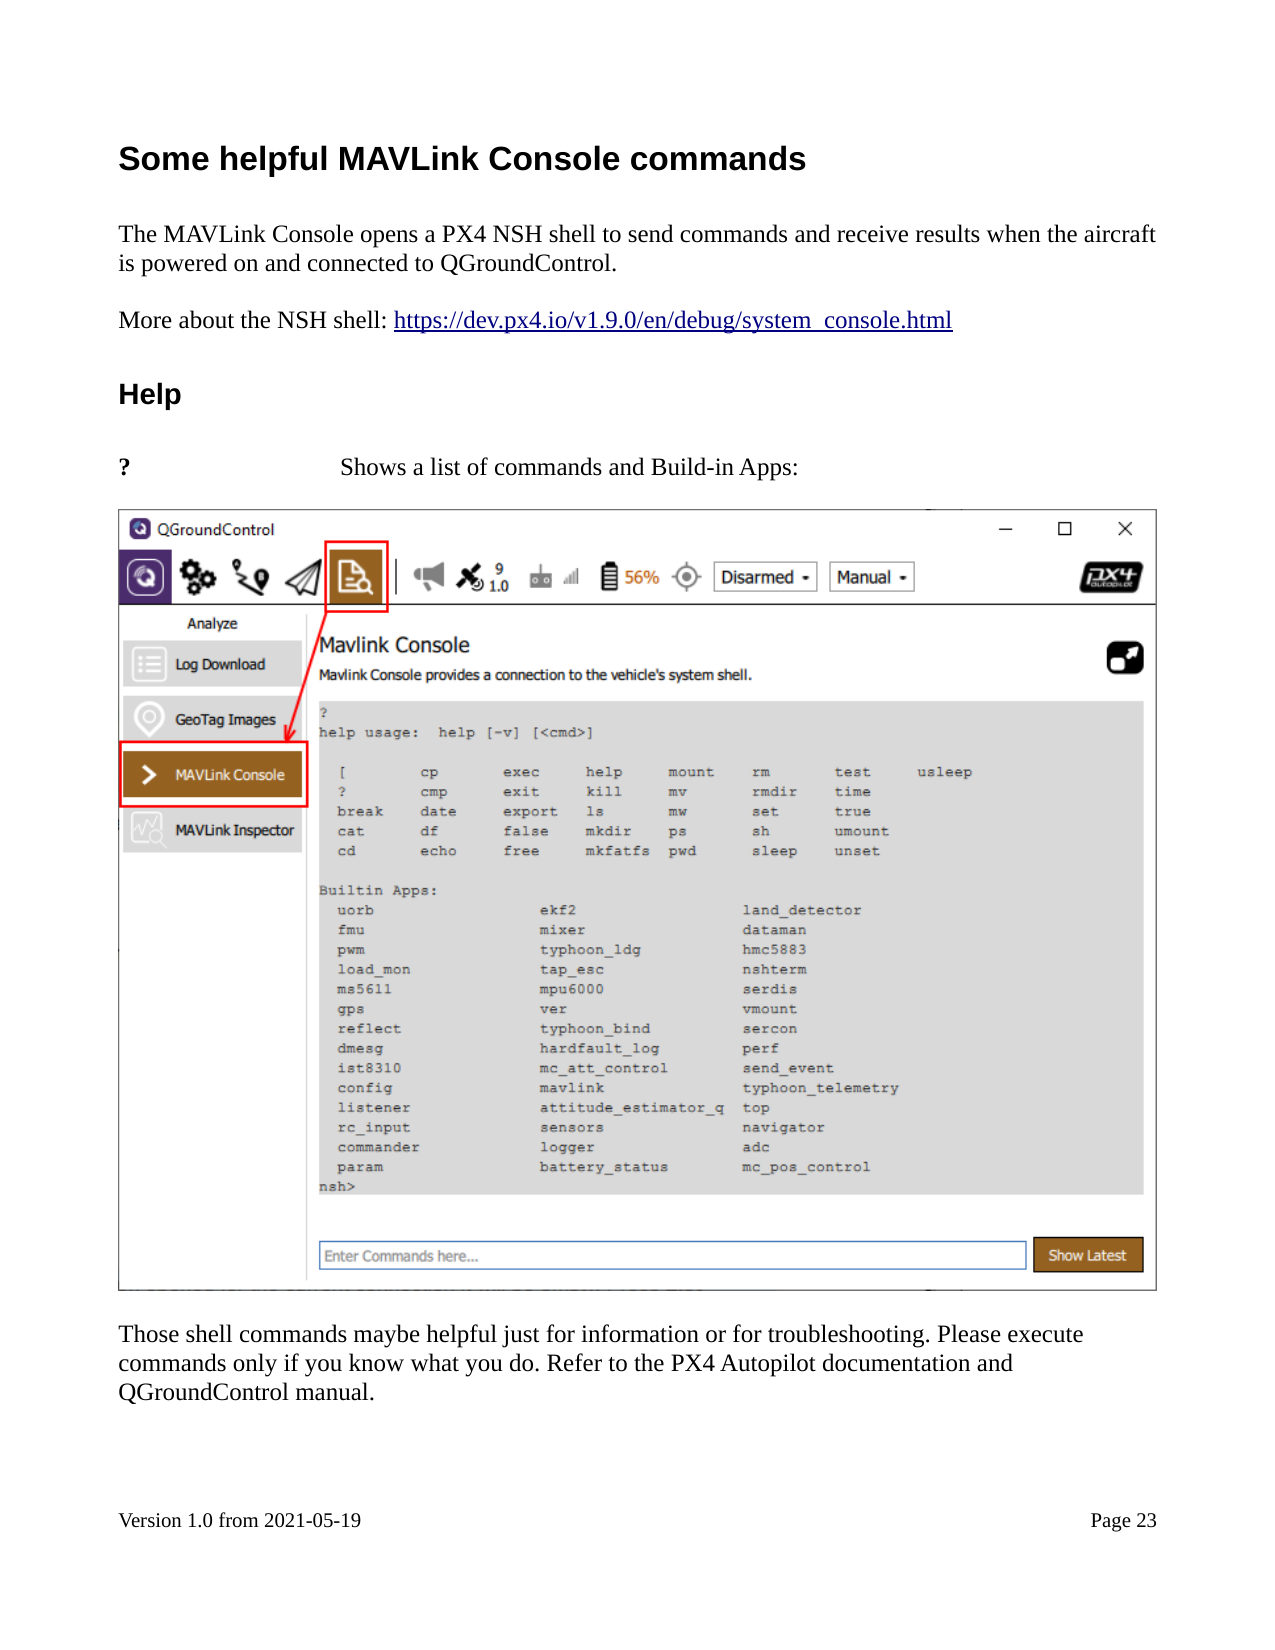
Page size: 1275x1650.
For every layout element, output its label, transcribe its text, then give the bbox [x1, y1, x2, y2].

subtitle Help [118, 377, 1157, 411]
text More about the NSH shell: https://dev.px4.io/v1.9.0/en/debug/system_console.html [118, 305, 1157, 334]
subtitle Some helpful MAVLink Console commands [118, 139, 1157, 178]
text The MAVLink Console opens a PX4 NSH shell to send commands and receive results when the aircraft is powered on and connected to QGroundControl. [118, 219, 1157, 276]
text ? Shows a list of commands and Build-in Apps: [118, 452, 1157, 481]
text Those shell commands maybe helpful just for information or for troubleshooting. Please execute commands only if you know what you do. Refer to the PX4 Autopilot documentation and QGroundControl manual. [118, 1319, 1157, 1406]
picture [118, 509, 1157, 1291]
